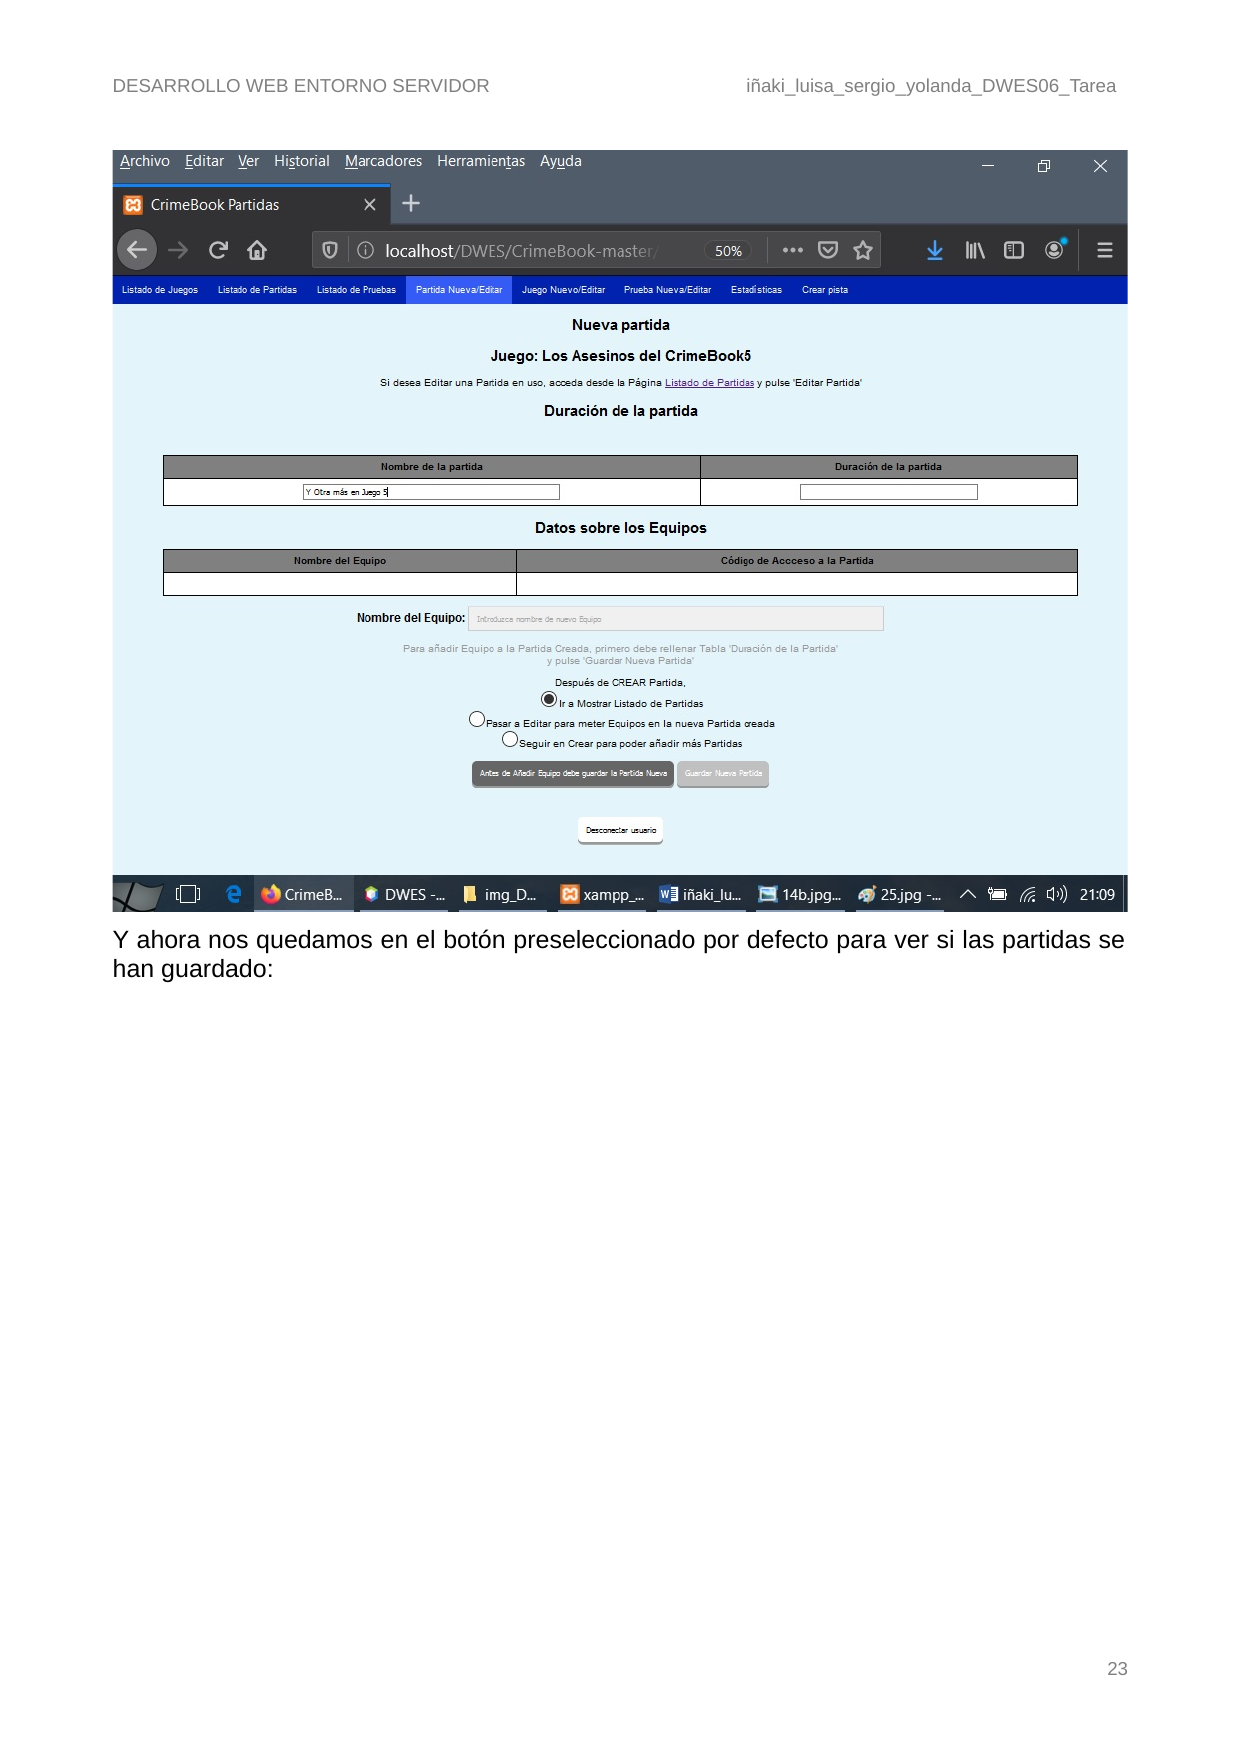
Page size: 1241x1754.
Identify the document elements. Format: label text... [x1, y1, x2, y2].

picture [112, 150, 1128, 912]
text Y ahora nos quedamos en el botón preseleccionado por defecto para ver si las partidas se han guardado: [112, 925, 1128, 982]
